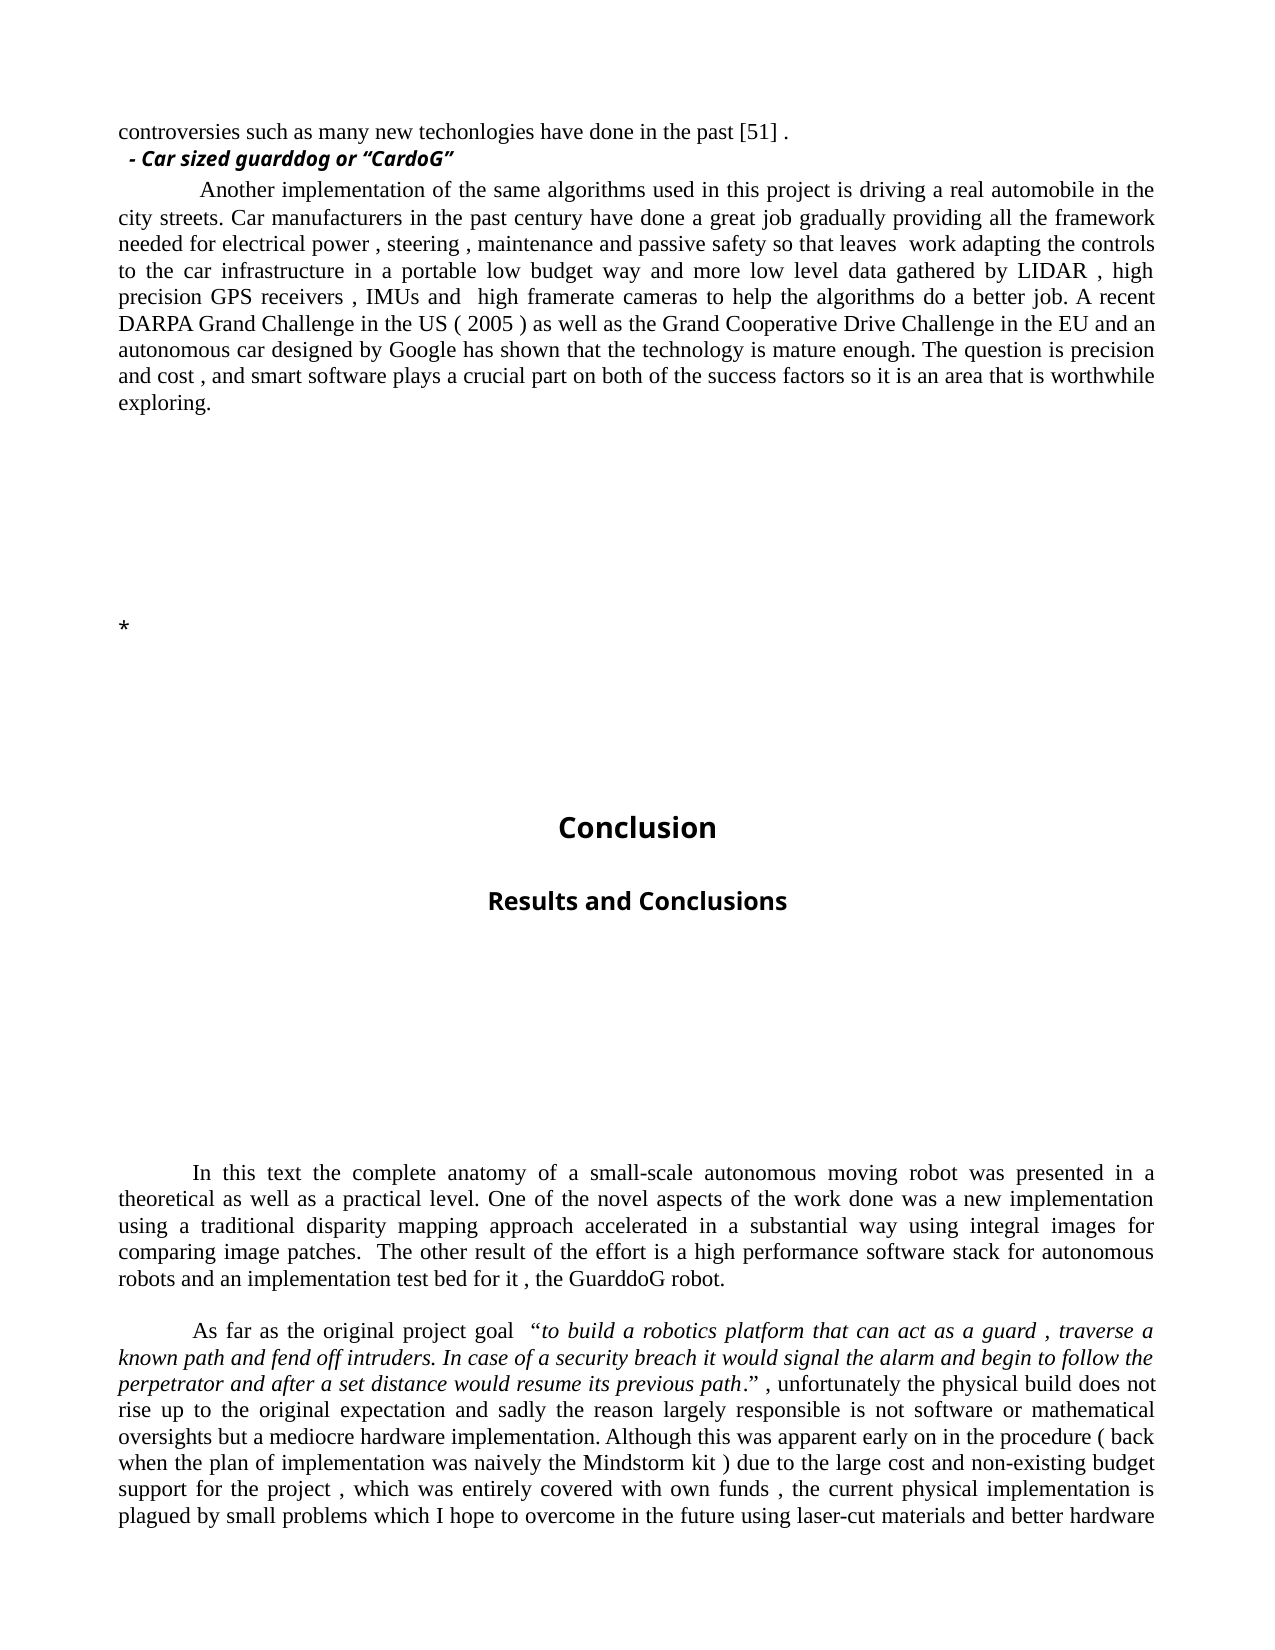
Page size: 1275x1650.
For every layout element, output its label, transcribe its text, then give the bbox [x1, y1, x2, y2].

text - Car sized guarddog or “CardoG” [118, 144, 1157, 173]
text Another implementation of the same algorithms used in this project is driving a real automobile in the city streets. Car manufacturers in the past century have done a great job gradually providing all the framework needed for electrical power , steering , maintenance and passive safety so that leaves work adapting the controls to the car infrastructure in a portable low budget way and more low level data gathered by LIDAR , high precision GPS receivers , IMUs and high framerate cameras to help the algorithms do a better job. A recent DARPA Grand Challenge in the US ( 2005 ) as well as the Grand Cooperative Drive Challenge in the EU and an autonomous car designed by Google has shown that the technology is mature enough. The question is precision and cost , and smart software plays a crucial part on both of the success factors so it is an area that is worthwhile exploring. [118, 173, 1157, 415]
text Results and Conclusions [118, 884, 1157, 918]
text * [118, 614, 1157, 642]
text In this text the complete anatomy of a small-scale autonomous moving robot was presented in a theoretical as well as a practical level. One of the novel aspects of the work done was a new implementation using a traditional disparity mapping approach accelerated in a substantial way using integral images for comparing image patches. The other result of the effort is a high performance software stack for autonomous robots and an implementation test bed for it , the GuarddoG robot. [118, 1159, 1157, 1291]
text As far as the original project goal “to build a robotics platform that can act as a guard , traverse a known path and fend off intruders. In case of a security breach it would signal the alarm and begin to follow the perpetrator and after a set distance would resume its previous path.” , unfortunately the physical build does not rise up to the original expectation and sadly the reason largely responsible is not software or mathematical oversights but a mediocre hardware implementation. Although this was apparent early on in the procedure ( back when the plan of implementation was naively the Mindstorm kit ) due to the large cost and non-existing budget support for the project , which was entirely covered with own funds , the current physical implementation is plagued by small problems which I hope to overcome in the future using laser-cut materials and better hardware [118, 1317, 1157, 1528]
text controversies such as many new techonlogies have done in the past [51] . [118, 118, 1157, 144]
text Conclusion [118, 807, 1157, 847]
